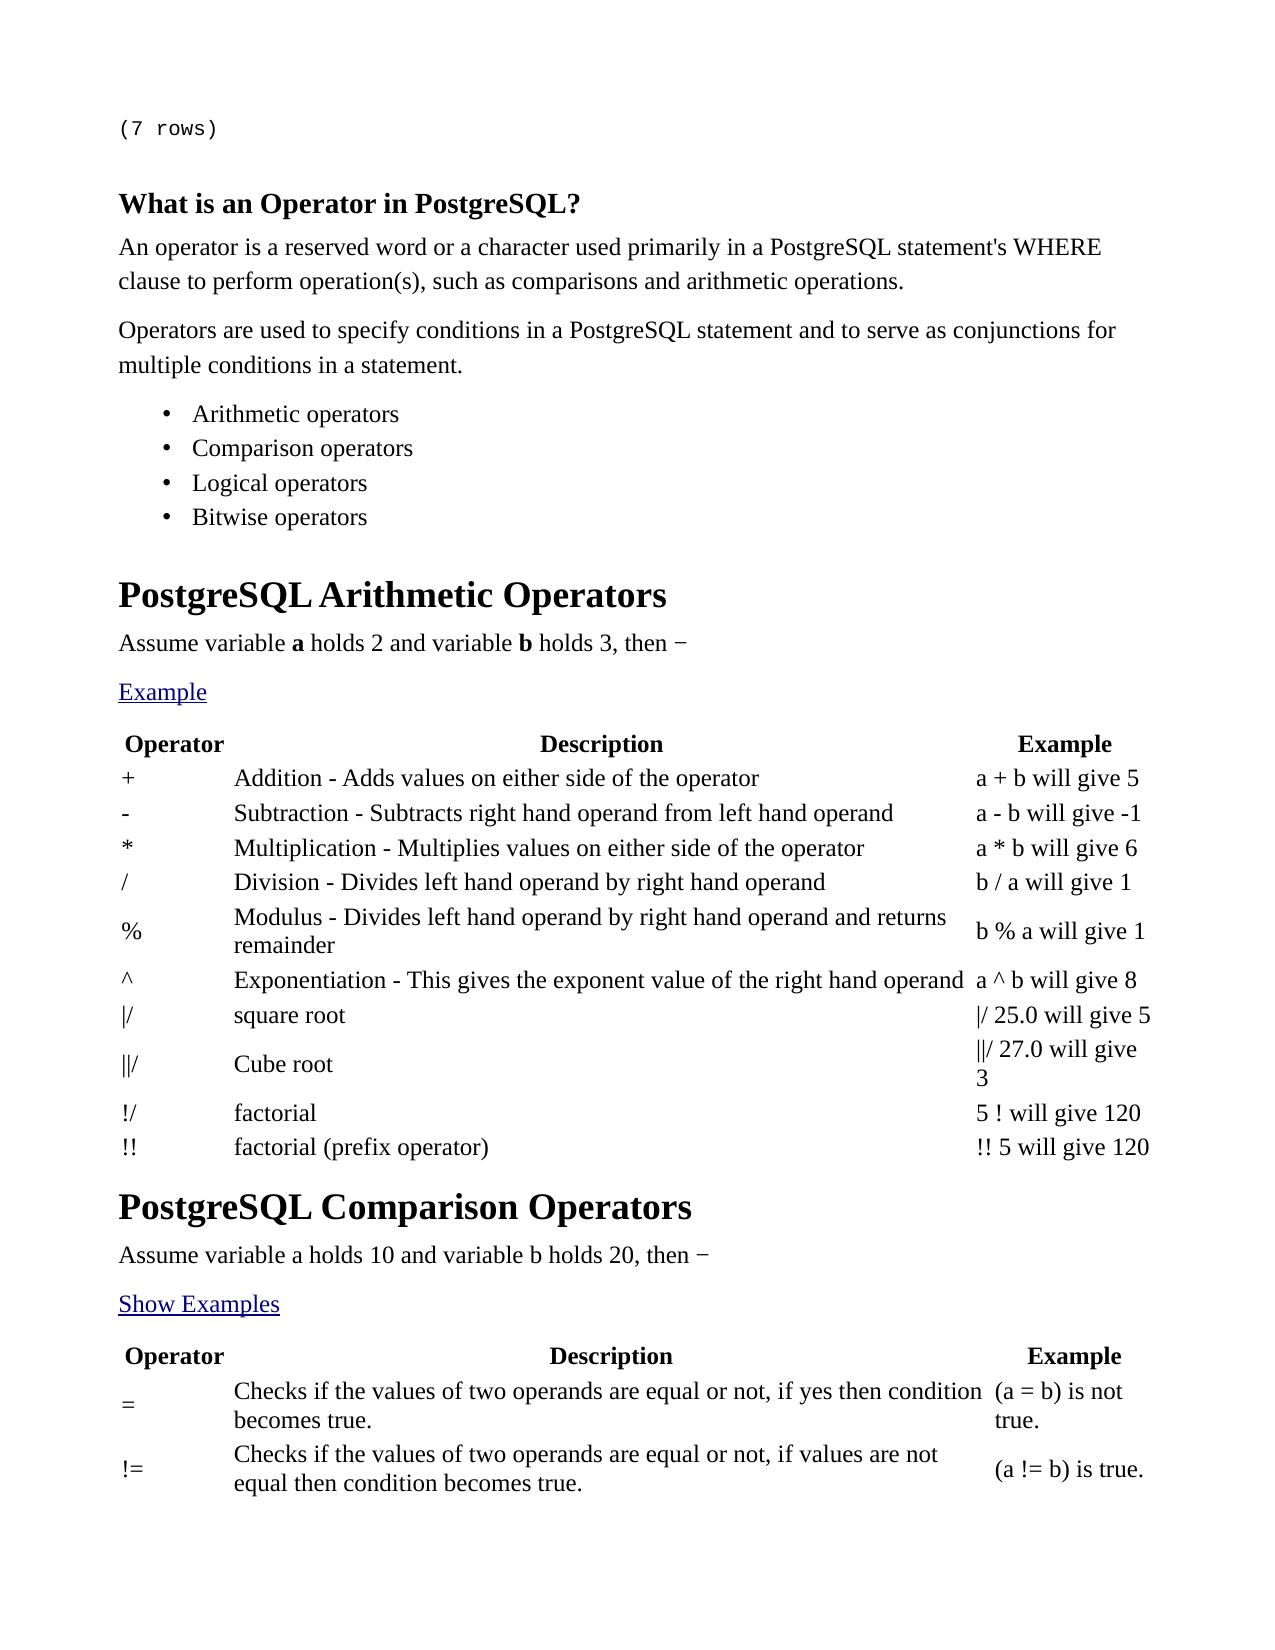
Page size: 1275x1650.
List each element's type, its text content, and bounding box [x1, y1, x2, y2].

table_cell b % a will give 1 [973, 899, 1157, 962]
text An operator is a reserved word or a character used primarily in a PostgreSQL statement's WHERE clause to perform operation(s), such as comparisons and arithmetic operations. [118, 232, 1157, 295]
subtitle PostgreSQL Arithmetic Operators [118, 572, 1157, 615]
table_cell a * b will give 6 [973, 830, 1157, 864]
table_cell factorial [231, 1095, 973, 1129]
text Show Examples [118, 1289, 1157, 1318]
text Operators are used to specify conditions in a PostgreSQL statement and to serve as conjunctions for multiple conditions in a statement. [118, 315, 1157, 379]
table_cell ||/ [118, 1031, 231, 1095]
table_cell !! [118, 1129, 231, 1164]
table_header Description [231, 726, 973, 761]
table_cell Exponentiation - This gives the exponent value of the right hand operand [231, 962, 973, 997]
table_cell a + b will give 5 [973, 761, 1157, 795]
table_cell 5 ! will give 120 [973, 1095, 1157, 1129]
table_header Example [973, 726, 1157, 761]
table_cell + [118, 761, 231, 795]
table_cell !/ [118, 1095, 231, 1129]
table_cell Multiplication - Multiplies values on either side of the operator [231, 830, 973, 864]
list Bitwise operators [162, 502, 1157, 531]
table_cell ||/ 27.0 will give 3 [973, 1031, 1157, 1095]
text Example [118, 677, 1157, 706]
text (7 rows) [118, 118, 1157, 142]
table_cell = [118, 1373, 231, 1436]
list Arithmetic operators [162, 399, 1157, 428]
table_cell factorial (prefix operator) [231, 1129, 973, 1164]
text Assume variable a holds 10 and variable b holds 20, then − [118, 1240, 1157, 1269]
table_cell - [118, 795, 231, 830]
table_cell |/ 25.0 will give 5 [973, 997, 1157, 1031]
table_cell a ^ b will give 8 [973, 962, 1157, 997]
table_header Operator [118, 726, 231, 761]
table_cell |/ [118, 997, 231, 1031]
table_cell Division - Divides left hand operand by right hand operand [231, 864, 973, 899]
table_cell Checks if the values of two operands are equal or not, if yes then condition becomes true. [231, 1373, 992, 1436]
table_header Description [231, 1339, 992, 1373]
table_header Example [992, 1339, 1157, 1373]
list Comparison operators [162, 433, 1157, 462]
table_cell != [118, 1436, 231, 1500]
table_cell % [118, 899, 231, 962]
table_cell a - b will give -1 [973, 795, 1157, 830]
subtitle PostgreSQL Comparison Operators [118, 1185, 1157, 1228]
table_cell (a = b) is not true. [992, 1373, 1157, 1436]
subtitle What is an Operator in PostgreSQL? [118, 186, 1157, 219]
table_cell Addition - Adds values on either side of the operator [231, 761, 973, 795]
table_cell square root [231, 997, 973, 1031]
table_header Operator [118, 1339, 231, 1373]
table_cell ^ [118, 962, 231, 997]
list Logical operators [162, 468, 1157, 497]
table_cell !! 5 will give 120 [973, 1129, 1157, 1164]
table_cell b / a will give 1 [973, 864, 1157, 899]
table_cell Modulus - Divides left hand operand by right hand operand and returns remainder [231, 899, 973, 962]
table_cell Cube root [231, 1031, 973, 1095]
text Assume variable a holds 2 and variable b holds 3, then − [118, 628, 1157, 657]
table_cell Subtraction - Subtracts right hand operand from left hand operand [231, 795, 973, 830]
table_cell / [118, 864, 231, 899]
table_cell (a != b) is true. [992, 1436, 1157, 1500]
table_cell Checks if the values of two operands are equal or not, if values are not equal then condition becomes true. [231, 1436, 992, 1500]
table_cell * [118, 830, 231, 864]
